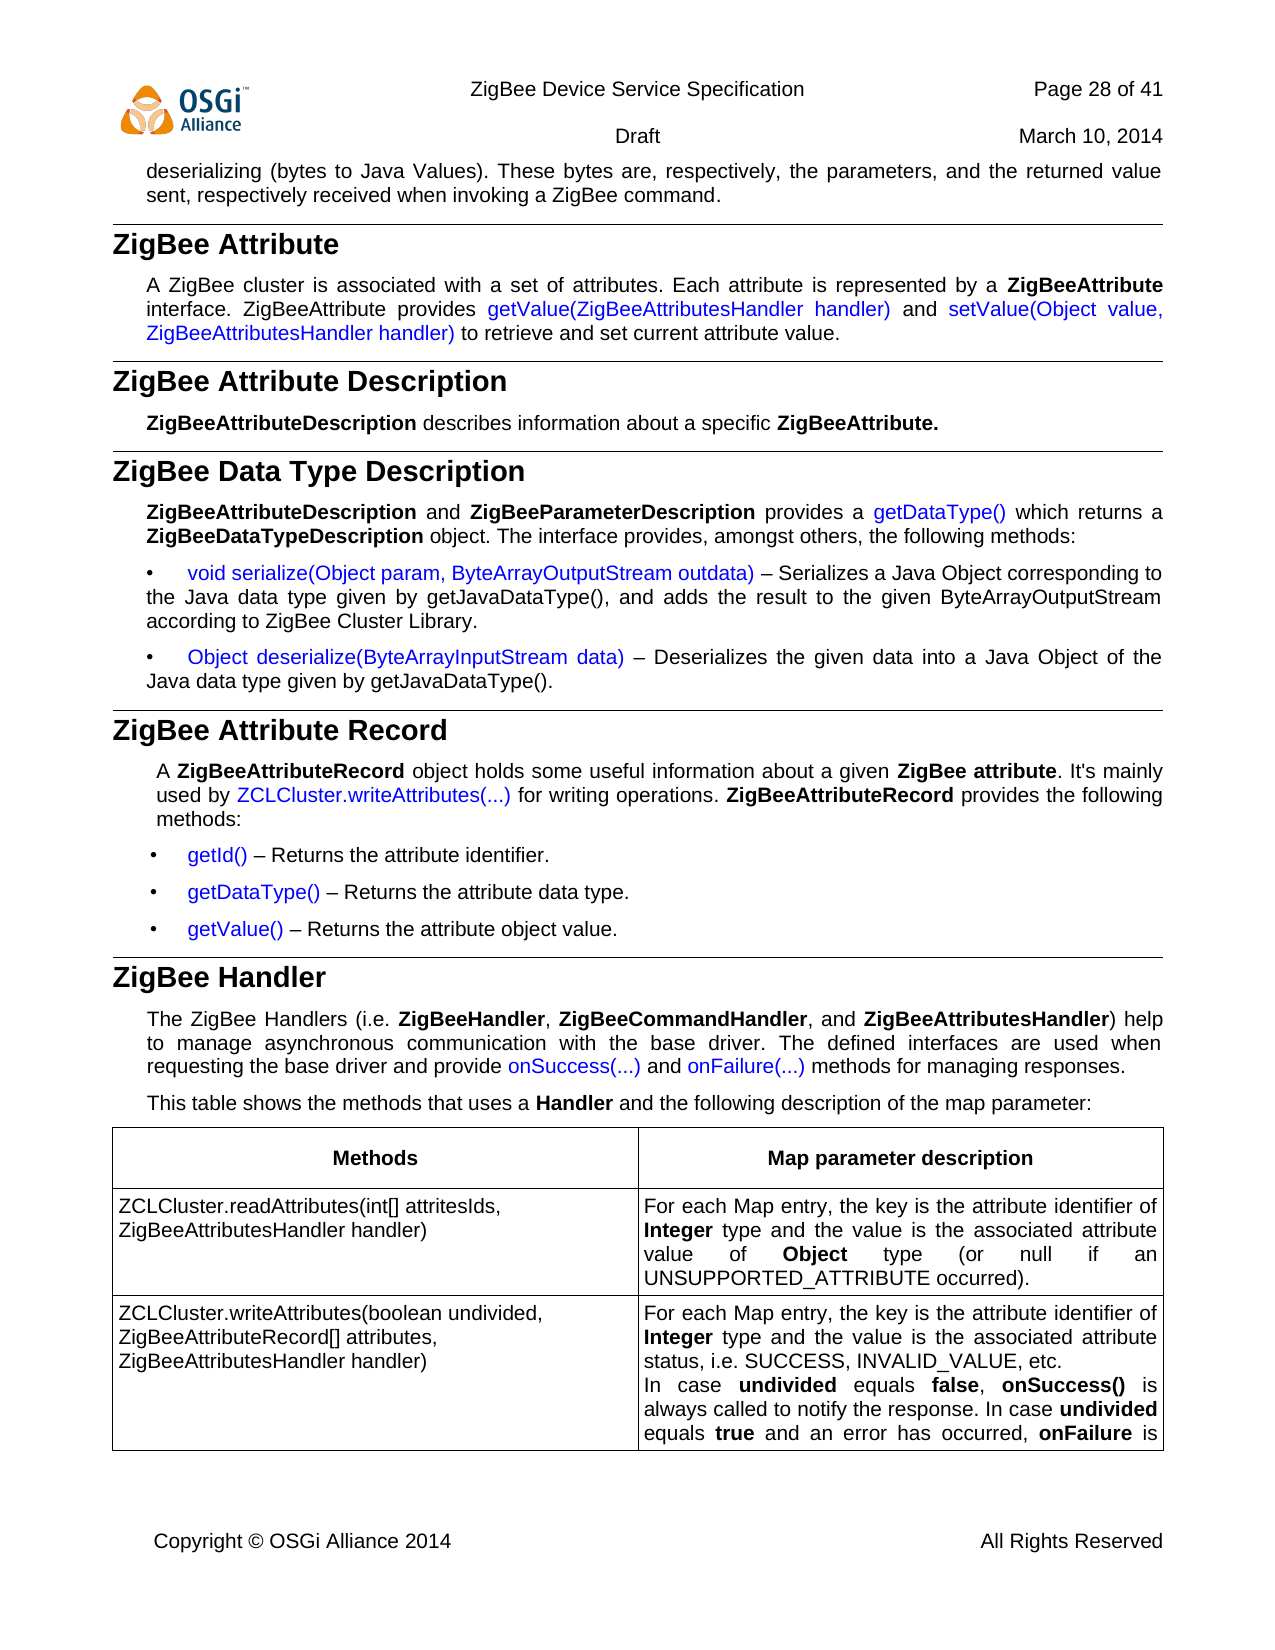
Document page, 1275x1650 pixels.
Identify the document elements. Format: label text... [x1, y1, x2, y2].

list getValue() – Returns the attribute object value. [150, 916, 1163, 941]
table_header Map parameter description [639, 1128, 1163, 1188]
text A ZigBee cluster is associated with a set of attributes. Each attribute is represented by a ZigBeeAttribute interface. ZigBeeAttribute provides getValue(ZigBeeAttributesHandler handler) and setValue(Object value, ZigBeeAttributesHandler handler) to retrieve and set current attribute value. [146, 273, 1163, 344]
picture [113, 78, 257, 142]
text ZigBeeAttributeDescription and ZigBeeParameterDescription provides a getDataType() which returns a ZigBeeDataTypeDescription object. The interface provides, amongst others, the following methods: [146, 500, 1163, 548]
subtitle ZigBee Attribute Description [112, 362, 1163, 398]
table_cell ZCLCluster.writeAttributes(boolean undivided, ZigBeeAttributeRecord[] attributes, ZigBeeAttributesHandler handler) [113, 1296, 638, 1450]
subtitle ZigBee Attribute Record [112, 711, 1163, 746]
list getId() – Returns the attribute identifier. [150, 843, 1163, 867]
subtitle ZigBee Handler [112, 958, 1163, 994]
text This table shows the methods that uses a Handler and the following description of the map parameter: [147, 1091, 1163, 1115]
text A ZigBeeAttributeRecord object holds some useful information about a given ZigBee attribute. It's mainly used by ZCLCluster.writeAttributes(...) for writing operations. ZigBeeAttributeRecord provides the following methods: [156, 759, 1163, 831]
subtitle ZigBee Data Type Description [112, 452, 1163, 488]
subtitle ZigBee Attribute [112, 225, 1163, 260]
table_cell For each Map entry, the key is the attribute identifier of Integer type and the value is the associated attribute value of Object type (or null if an UNSUPPORTED_ATTRIBUTE occurred). [639, 1189, 1163, 1295]
text deserializing (bytes to Java Values). These bytes are, respectively, the parameters, and the returned value sent, respectively received when invoking a ZigBee command. [146, 159, 1163, 207]
table_cell For each Map entry, the key is the attribute identifier of Integer type and the value is the associated attribute status, i.e. SUCCESS, INVALID_VALUE, etc. In case undivided equals false, onSuccess() is always called to notify the response. In case undivided equals true and an error has occurred, onFailure is [639, 1296, 1163, 1450]
table_cell ZCLCluster.readAttributes(int[] attritesIds, ZigBeeAttributesHandler handler) [113, 1189, 638, 1295]
table_header Methods [113, 1128, 638, 1188]
text The ZigBee Handlers (i.e. ZigBeeHandler, ZigBeeCommandHandler, and ZigBeeAttributesHandler) help to manage asynchronous communication with the base driver. The defined interfaces are used when requesting the base driver and provide onSuccess(...) and onFailure(...) methods for managing responses. [147, 1006, 1163, 1078]
text ZigBeeAttributeDescription describes information about a specific ZigBeeAttribute. [146, 410, 1163, 434]
list void serialize(Object param, ByteArrayOutputStream outdata) – Serializes a Java Object corresponding to the Java data type given by getJavaDataType(), and adds the result to the given ByteArrayOutputStream according to ZigBee Cluster Library. [146, 561, 1163, 633]
list getDataType() – Returns the attribute data type. [150, 880, 1163, 904]
list Object deserialize(ByteArrayInputStream data) – Deserializes the given data into a Java Object of the Java data type given by getJavaDataType(). [146, 645, 1163, 693]
